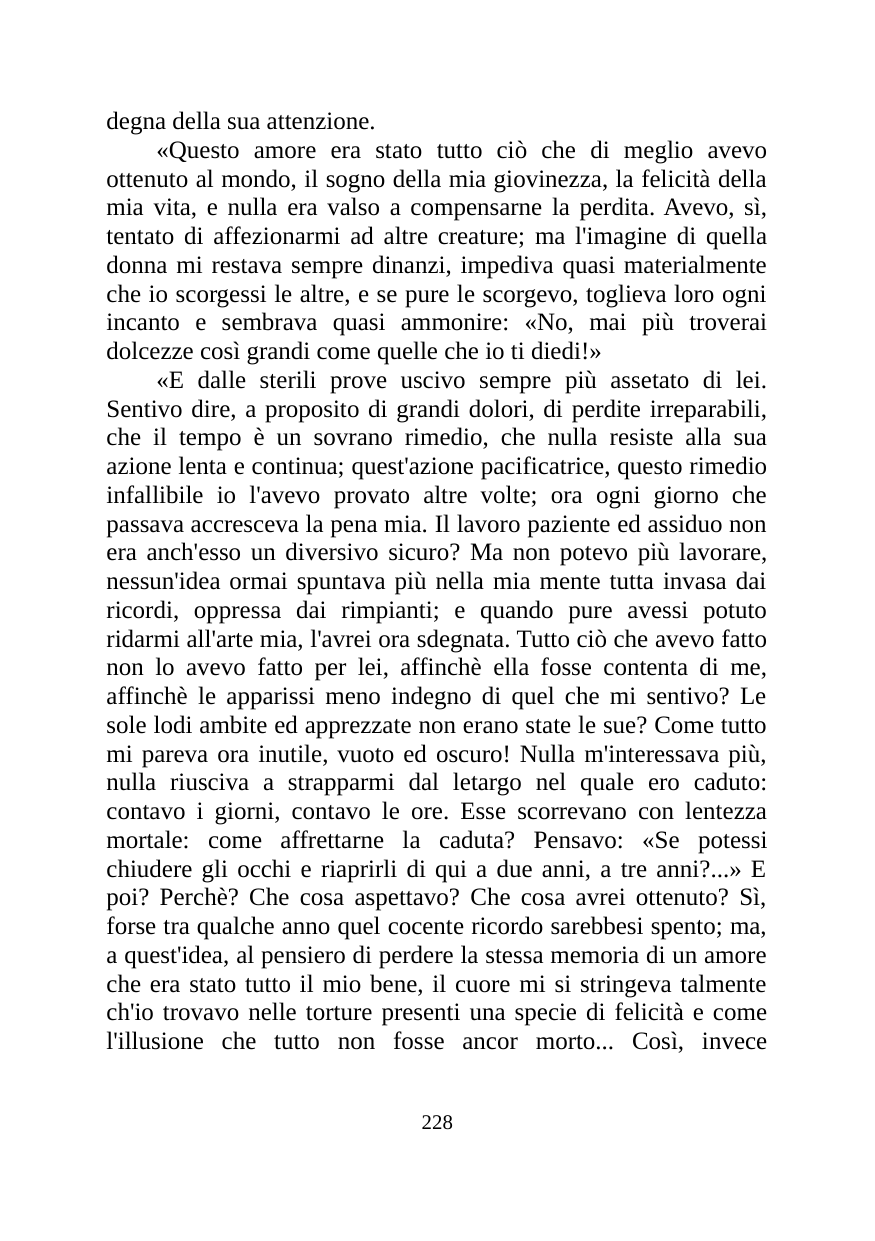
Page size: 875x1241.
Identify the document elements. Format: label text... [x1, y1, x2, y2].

text «E dalle sterili prove uscivo sempre più assetato di lei. Sentivo dire, a proposito di grandi dolori, di perdite irreparabili, che il tempo è un sovrano rimedio, che nulla resiste alla sua azione lenta e continua; quest'azione pacificatrice, questo rimedio infallibile io l'avevo provato altre volte; ora ogni giorno che passava accresceva la pena mia. Il lavoro paziente ed assiduo non era anch'esso un diversivo sicuro? Ma non potevo più lavorare, nessun'idea ormai spuntava più nella mia mente tutta invasa dai ricordi, oppressa dai rimpianti; e quando pure avessi potuto ridarmi all'arte mia, l'avrei ora sdegnata. Tutto ciò che avevo fatto non lo avevo fatto per lei, affinchè ella fosse contenta di me, affinchè le apparissi meno indegno di quel che mi sentivo? Le sole lodi ambite ed apprezzate non erano state le sue? Come tutto mi pareva ora inutile, vuoto ed oscuro! Nulla m'interessava più, nulla riusciva a strapparmi dal letargo nel quale ero caduto: contavo i giorni, contavo le ore. Esse scorrevano con lentezza mortale: come affrettarne la caduta? Pensavo: «Se potessi chiudere gli occhi e riaprirli di qui a due anni, a tre anni?...» E poi? Perchè? Che cosa aspettavo? Che cosa avrei ottenuto? Sì, forse tra qualche anno quel cocente ricordo sarebbesi spento; ma, a quest'idea, al pensiero di perdere la stessa memoria di un amore che era stato tutto il mio bene, il cuore mi si stringeva talmente ch'io trovavo nelle torture presenti una specie di felicità e come l'illusione che tutto non fosse ancor morto... Così, invece [106, 365, 768, 1055]
text degna della sua attenzione. [106, 106, 768, 135]
text «Questo amore era stato tutto ciò che di meglio avevo ottenuto al mondo, il sogno della mia giovinezza, la felicità della mia vita, e nulla era valso a compensarne la perdita. Avevo, sì, tentato di affezionarmi ad altre creature; ma l'imagine di quella donna mi restava sempre dinanzi, impediva quasi materialmente che io scorgessi le altre, e se pure le scorgevo, toglieva loro ogni incanto e sembrava quasi ammonire: «No, mai più troverai dolcezze così grandi come quelle che io ti diedi!» [106, 135, 768, 365]
